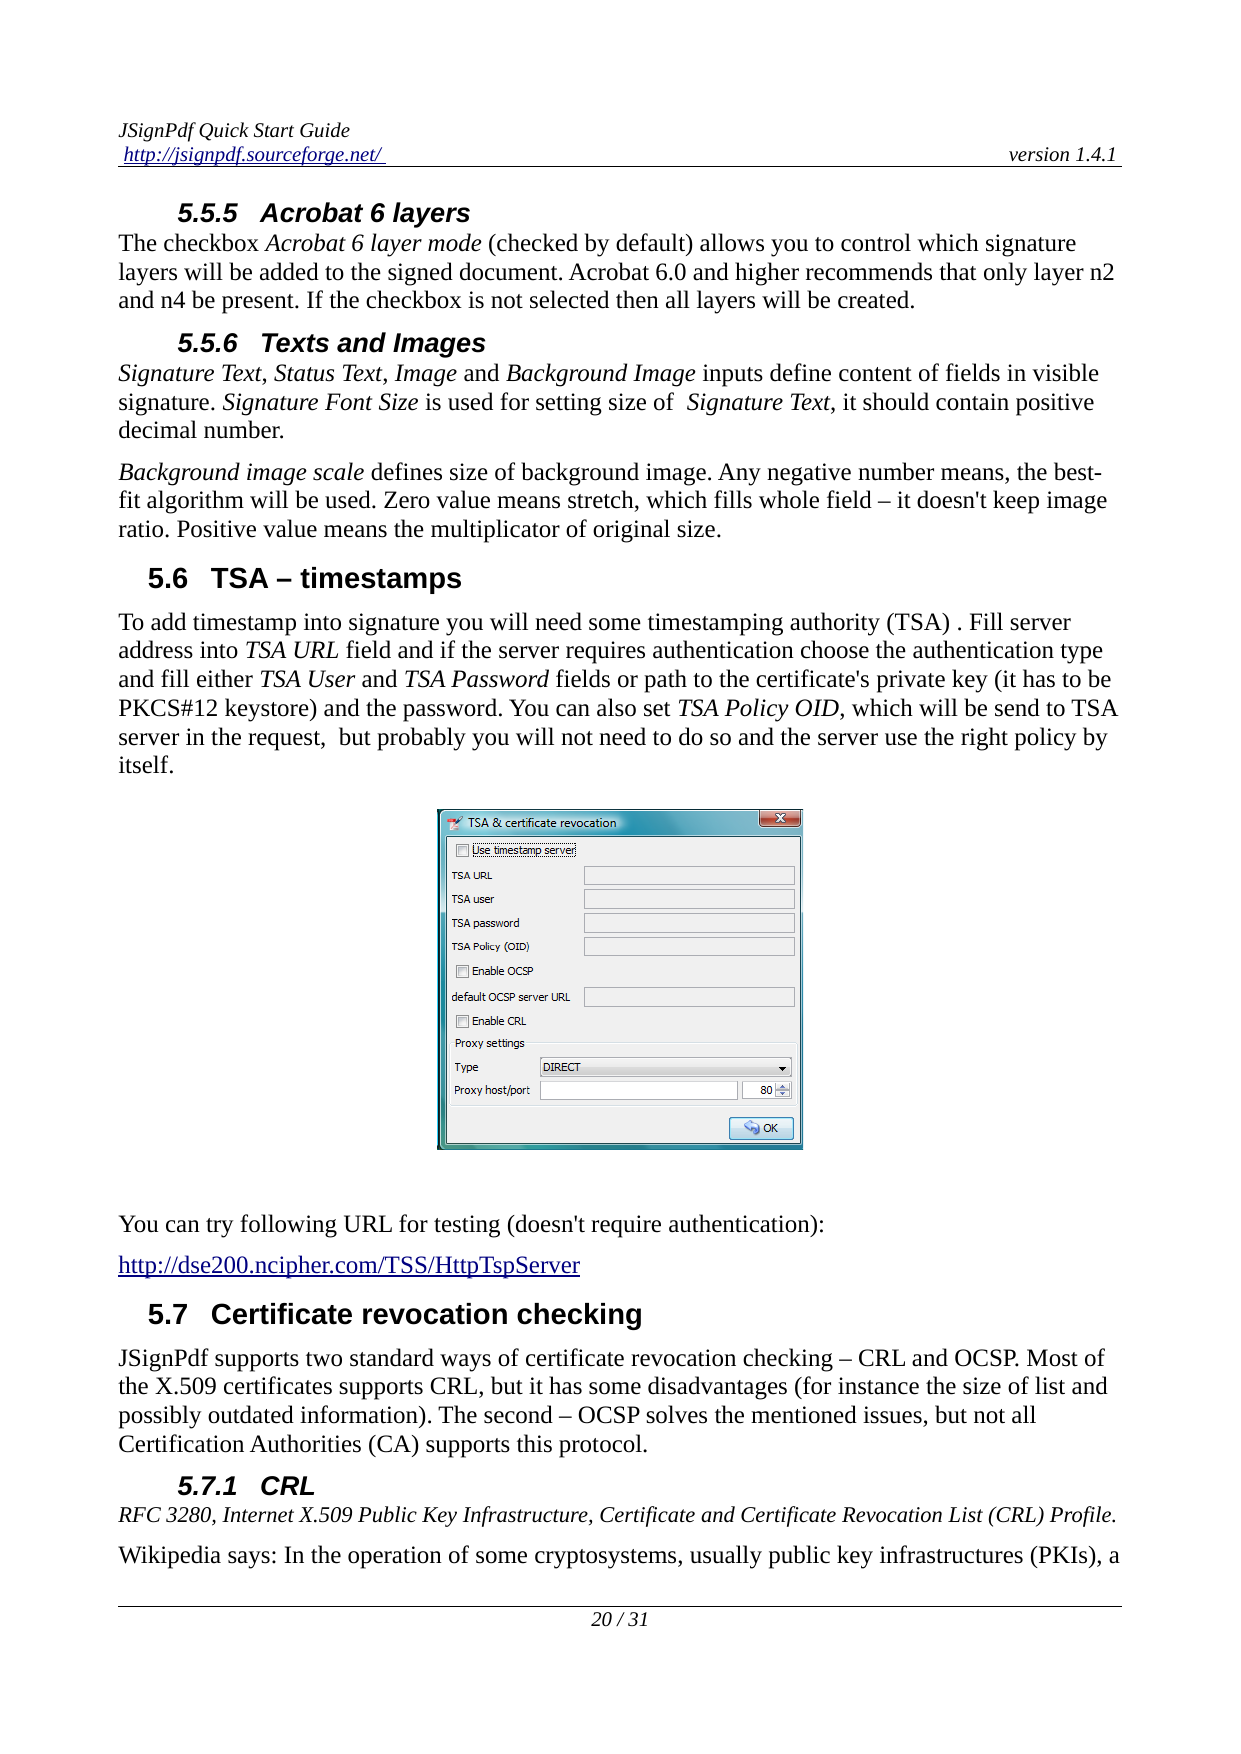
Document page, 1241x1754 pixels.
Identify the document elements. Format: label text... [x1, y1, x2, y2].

subtitle Acrobat 6 layers [177, 197, 1122, 228]
text Wikipedia says: In the operation of some cryptosystems, usually public key infrastructures (PKIs), a [118, 1540, 1122, 1568]
text JSignPdf supports two standard ways of certificate revocation checking – CRL and OCSP. Most of the X.509 certificates supports CRL, but it has some disadvantages (for instance the size of list and possibly outdated information). The second – OCSP solves the mentioned issues, but not all Certification Authorities (CA) supports this protocol. [118, 1343, 1122, 1458]
text RFC 3280, Internet X.509 Public Key Infrastructure, Certificate and Certificate Revocation List (CRL) Profile. [118, 1501, 1122, 1527]
subtitle TSA – timestamps [148, 561, 1116, 595]
subtitle CRL [177, 1470, 1122, 1501]
subtitle Certificate revocation checking [148, 1297, 1116, 1331]
subtitle Texts and Images [177, 327, 1122, 358]
text To add timestamp into signature you will need some timestamping authority (TSA) . Fill server address into TSA URL field and if the server requires authentication choose the authentication type and fill either TSA User and TSA Password fields or path to the certificate's private key (it has to be PKCS#12 keystore) and the password. You can also set TSA Policy OID, which will be send to TSA server in the request, but probably you will not need to do so and the server use the right policy by itself. [118, 607, 1122, 779]
text Background image scale defines size of background image. Any negative number means, the best-fit algorithm will be used. Zero value means stretch, which fills whole field – it doesn't keep image ratio. Positive value means the multiplicator of original size. [118, 457, 1122, 543]
text You can try following URL for testing (doesn't require authentication): [118, 1209, 1122, 1238]
picture [437, 809, 804, 1150]
text Signature Text, Status Text, Image and Background Image inputs define content of fields in visible signature. Signature Font Size is used for setting size of Signature Text, it should contain positive decimal number. [118, 358, 1122, 444]
text The checkbox Acrobat 6 layer mode (checked by default) allows you to control which signature layers will be added to the signed document. Acrobat 6.0 and higher recommends that only layer n2 and n4 be present. If the checkbox is not selected then all layers will be created. [118, 228, 1122, 314]
text http://dse200.ncipher.com/TSS/HttpTspServer [118, 1250, 1122, 1279]
